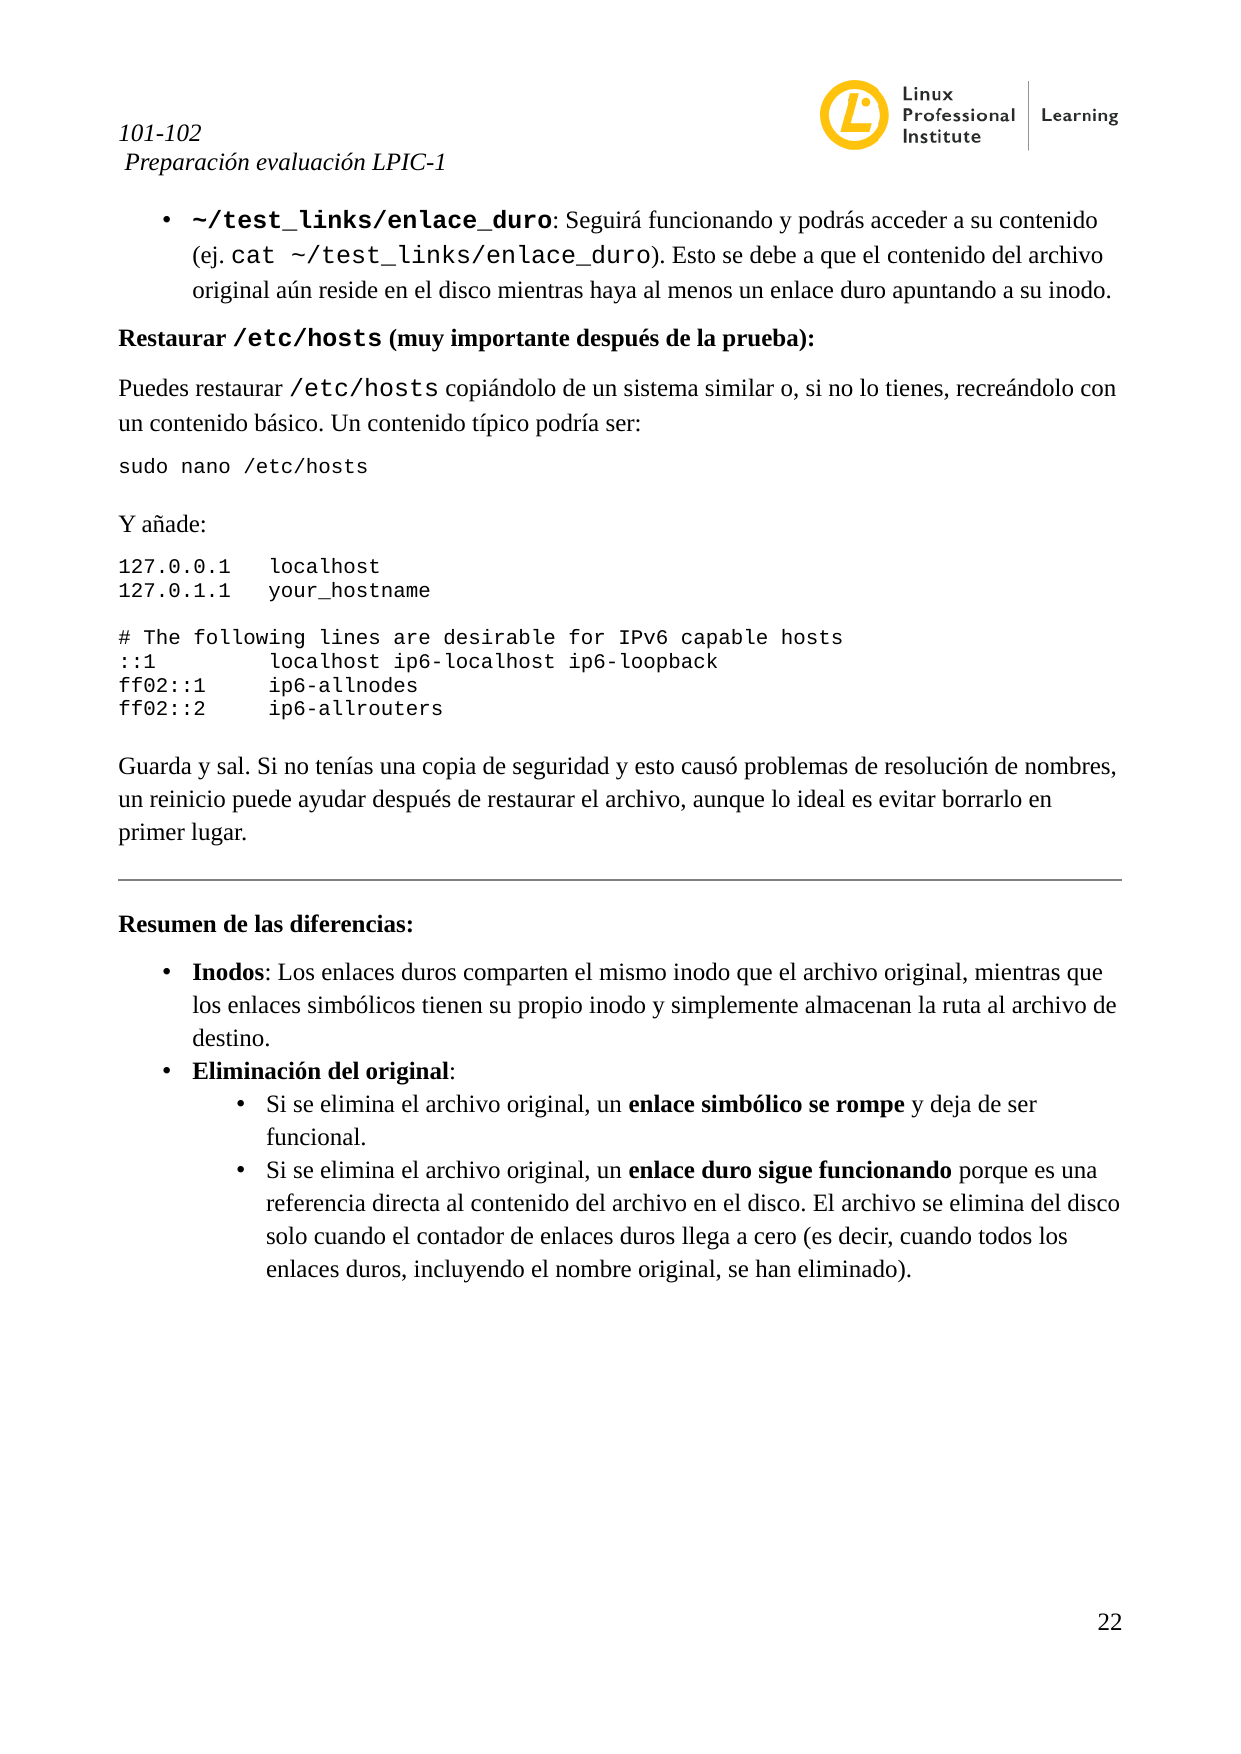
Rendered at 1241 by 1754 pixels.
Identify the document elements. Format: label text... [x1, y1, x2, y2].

text ff02::2 ip6-allrouters [118, 698, 1122, 722]
text Puedes restaurar /etc/hosts copiándolo de un sistema similar o, si no lo tienes, recreándolo con un contenido básico. Un contenido típico podría ser: [118, 373, 1122, 437]
text 127.0.0.1 localhost [118, 556, 1122, 580]
list Inodos: Los enlaces duros comparten el mismo inodo que el archivo original, mientras que los enlaces simbólicos tienen su propio inodo y simplemente almacenan la ruta al archivo de destino. [162, 957, 1122, 1052]
text # The following lines are desirable for IPv6 capable hosts [118, 627, 1122, 651]
text sudo nano /etc/hosts [118, 456, 1122, 479]
list ~/test_links/enlace_duro: Seguirá funcionando y podrás acceder a su contenido (ej. cat ~/test_links/enlace_duro). Esto se debe a que el contenido del archivo original aún reside en el disco mientras haya al menos un enlace duro apuntando a su inodo. [162, 205, 1122, 304]
list Si se elimina el archivo original, un enlace simbólico se rompe y deja de ser funcional. [236, 1089, 1122, 1151]
text ff02::1 ip6-allnodes [118, 674, 1122, 698]
text Y añade: [118, 509, 1122, 537]
text Resumen de las diferencias: [118, 909, 1122, 938]
list Eliminación del original: [162, 1056, 1122, 1085]
text ::1 localhost ip6-localhost ip6-loopback [118, 651, 1122, 674]
picture [819, 79, 1119, 151]
text Restaurar /etc/hosts (muy importante después de la prueba): [118, 323, 1122, 354]
list Si se elimina el archivo original, un enlace duro sigue funcionando porque es una referencia directa al contenido del archivo en el disco. El archivo se elimina del disco solo cuando el contador de enlaces duros llega a cero (es decir, cuando todos los enlaces duros, incluyendo el nombre original, se han eliminado). [236, 1155, 1122, 1283]
text 127.0.1.1 your_hostname [118, 580, 1122, 604]
text Guarda y sal. Si no tenías una copia de seguridad y esto causó problemas de resolución de nombres, un reinicio puede ayudar después de restaurar el archivo, aunque lo ideal es evitar borrarlo en primer lugar. [118, 751, 1122, 846]
